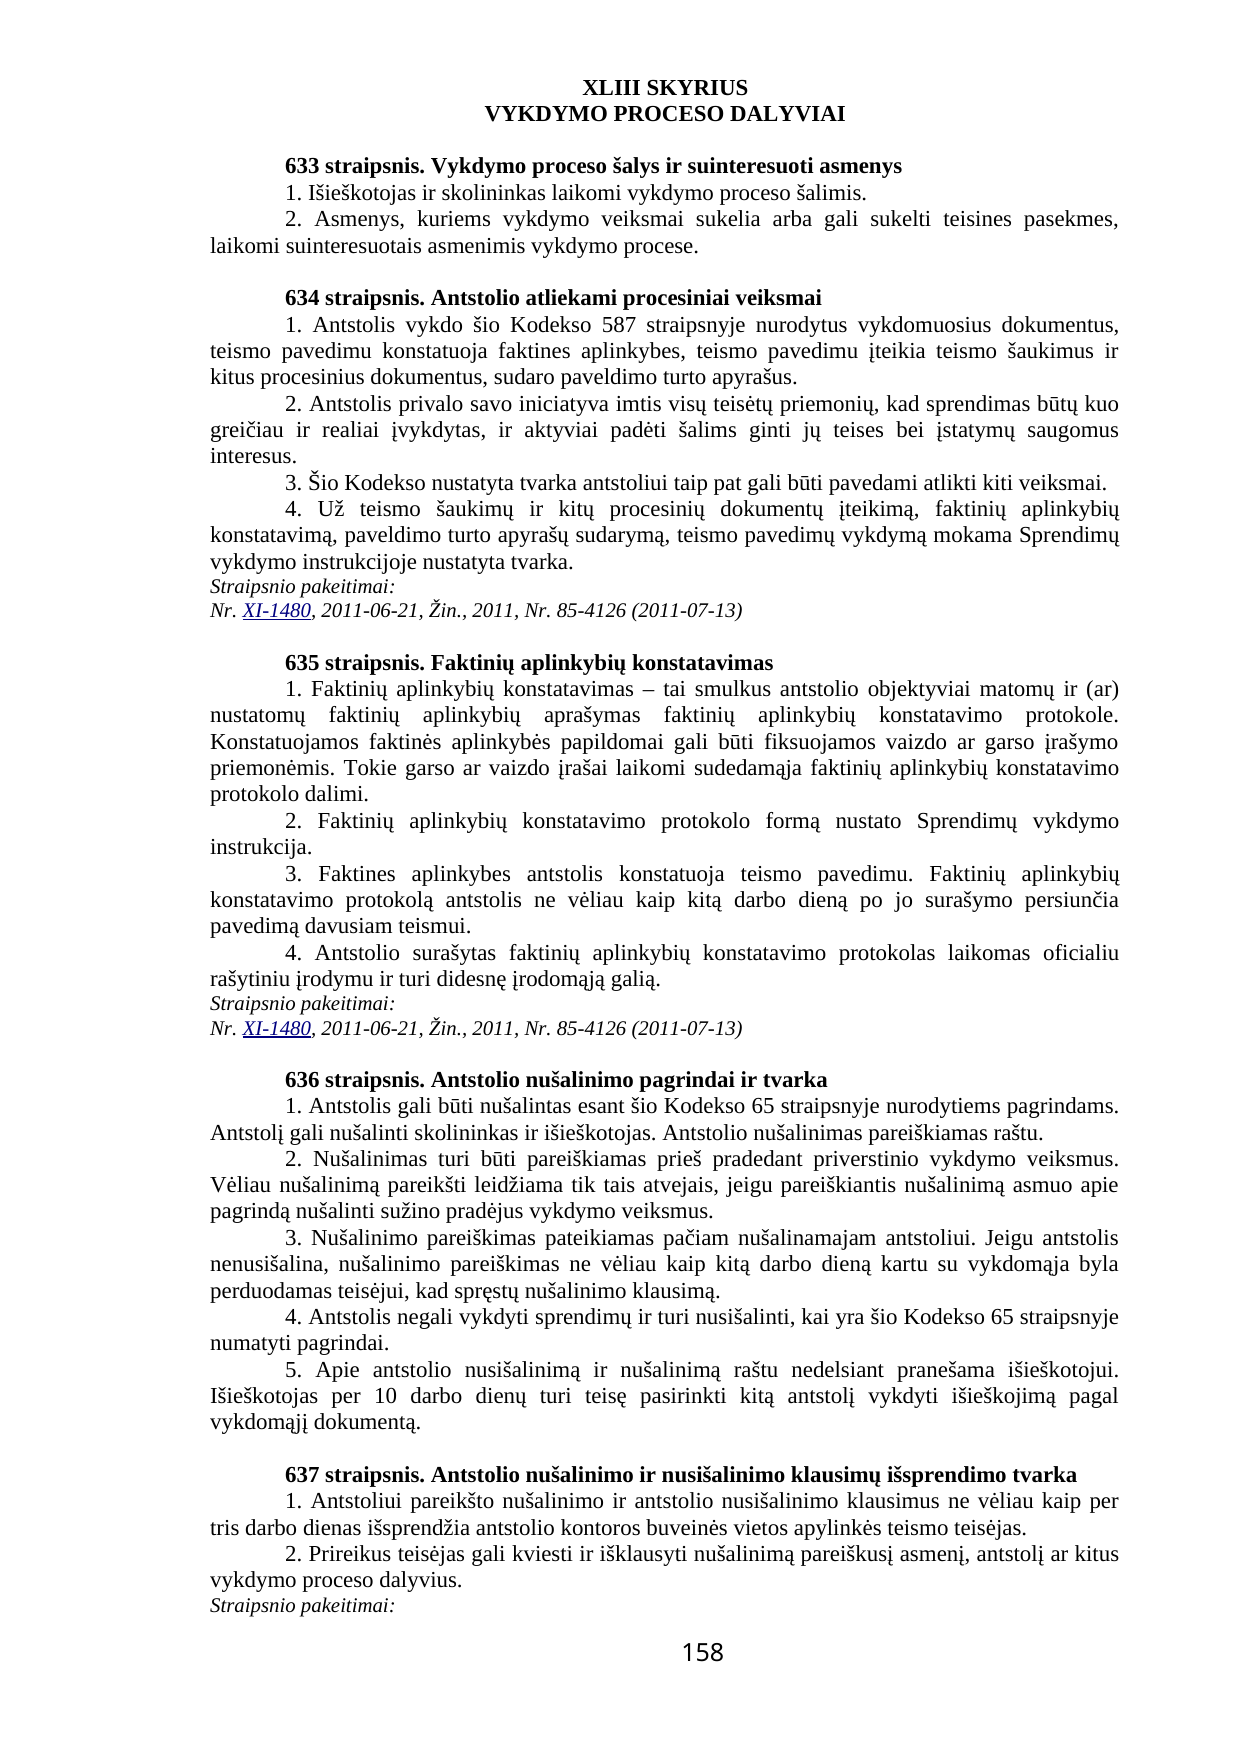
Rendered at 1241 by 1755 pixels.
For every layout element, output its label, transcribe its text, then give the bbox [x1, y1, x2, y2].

text 1. Antstolis vykdo šio Kodekso 587 straipsnyje nurodytus vykdomuosius dokumentus, teismo pavedimu konstatuoja faktines aplinkybes, teismo pavedimu įteikia teismo šaukimus ir kitus procesinius dokumentus, sudaro paveldimo turto apyrašus. [210, 311, 1120, 390]
text 1. Išieškotojas ir skolininkas laikomi vykdymo proceso šalimis. [210, 179, 1120, 205]
text 635 straipsnis. Faktinių aplinkybių konstatavimas [210, 649, 1120, 675]
text 5. Apie antstolio nusišalinimą ir nušalinimą raštu nedelsiant pranešama išieškotojui. Išieškotojas per 10 darbo dienų turi teisę pasirinkti kitą antstolį vykdyti išieškojimą pagal vykdomąjį dokumentą. [210, 1356, 1120, 1435]
text 3. Faktines aplinkybes antstolis konstatuoja teismo pavedimu. Faktinių aplinkybių konstatavimo protokolą antstolis ne vėliau kaip kitą darbo dieną po jo surašymo persiunčia pavedimą davusiam teismui. [210, 859, 1120, 939]
text Straipsnio pakeitimai: [210, 574, 1120, 598]
text 1. Antstolis gali būti nušalintas esant šio Kodekso 65 straipsnyje nurodytiems pagrindams. Antstolį gali nušalinti skolininkas ir išieškotojas. Antstolio nušalinimas pareiškiamas raštu. [210, 1092, 1120, 1145]
text 3. Šio Kodekso nustatyta tvarka antstoliui taip pat gali būti pavedami atlikti kiti veiksmai. [210, 469, 1120, 495]
text Nr. XI-1480, 2011-06-21, Žin., 2011, Nr. 85-4126 (2011-07-13) [210, 1015, 1120, 1039]
text 1. Faktinių aplinkybių konstatavimas – tai smulkus antstolio objektyviai matomų ir (ar) nustatomų faktinių aplinkybių aprašymas faktinių aplinkybių konstatavimo protokole. Konstatuojamos faktinės aplinkybės papildomai gali būti fiksuojamos vaizdo ar garso įrašymo priemonėmis. Tokie garso ar vaizdo įrašai laikomi sudedamąja faktinių aplinkybių konstatavimo protokolo dalimi. [210, 675, 1120, 807]
text 4. Už teismo šaukimų ir kitų procesinių dokumentų įteikimą, faktinių aplinkybių konstatavimą, paveldimo turto apyrašų sudarymą, teismo pavedimų vykdymą mokama Sprendimų vykdymo instrukcijoje nustatyta tvarka. [210, 495, 1120, 574]
text VYKDYMO PROCESO DALYVIAI [210, 100, 1120, 126]
text 2. Nušalinimas turi būti pareiškiamas prieš pradedant priverstinio vykdymo veiksmus. Vėliau nušalinimą pareikšti leidžiama tik tais atvejais, jeigu pareiškiantis nušalinimą asmuo apie pagrindą nušalinti sužino pradėjus vykdymo veiksmus. [210, 1145, 1120, 1224]
text 633 straipsnis. Vykdymo proceso šalys ir suinteresuoti asmenys [210, 153, 1120, 179]
text 636 straipsnis. Antstolio nušalinimo pagrindai ir tvarka [210, 1066, 1120, 1092]
text 2. Faktinių aplinkybių konstatavimo protokolo formą nustato Sprendimų vykdymo instrukcija. [210, 807, 1120, 859]
text 2. Antstolis privalo savo iniciatyva imtis visų teisėtų priemonių, kad sprendimas būtų kuo greičiau ir realiai įvykdytas, ir aktyviai padėti šalims ginti jų teises bei įstatymų saugomus interesus. [210, 390, 1120, 469]
text 4. Antstolio surašytas faktinių aplinkybių konstatavimo protokolas laikomas oficialiu rašytiniu įrodymu ir turi didesnę įrodomąją galią. [210, 939, 1120, 991]
text 637 straipsnis. Antstolio nušalinimo ir nusišalinimo klausimų išsprendimo tvarka [285, 1461, 1120, 1487]
text 1. Antstoliui pareikšto nušalinimo ir antstolio nusišalinimo klausimus ne vėliau kaip per tris darbo dienas išsprendžia antstolio kontoros buveinės vietos apylinkės teismo teisėjas. [210, 1487, 1120, 1540]
text 4. Antstolis negali vykdyti sprendimų ir turi nusišalinti, kai yra šio Kodekso 65 straipsnyje numatyti pagrindai. [210, 1303, 1120, 1356]
text 3. Nušalinimo pareiškimas pateikiamas pačiam nušalinamajam antstoliui. Jeigu antstolis nenusišalina, nušalinimo pareiškimas ne vėliau kaip kitą darbo dieną kartu su vykdomąja byla perduodamas teisėjui, kad spręstų nušalinimo klausimą. [210, 1224, 1120, 1303]
subtitle XLIII SKYRIUS [210, 73, 1120, 100]
text Straipsnio pakeitimai: [210, 1593, 1120, 1617]
text Straipsnio pakeitimai: [210, 991, 1120, 1015]
text 2. Prireikus teisėjas gali kviesti ir išklausyti nušalinimą pareiškusį asmenį, antstolį ar kitus vykdymo proceso dalyvius. [210, 1540, 1120, 1593]
text Nr. XI-1480, 2011-06-21, Žin., 2011, Nr. 85-4126 (2011-07-13) [210, 598, 1120, 622]
text 634 straipsnis. Antstolio atliekami procesiniai veiksmai [210, 284, 1120, 311]
text 2. Asmenys, kuriems vykdymo veiksmai sukelia arba gali sukelti teisines pasekmes, laikomi suinteresuotais asmenimis vykdymo procese. [210, 205, 1120, 258]
